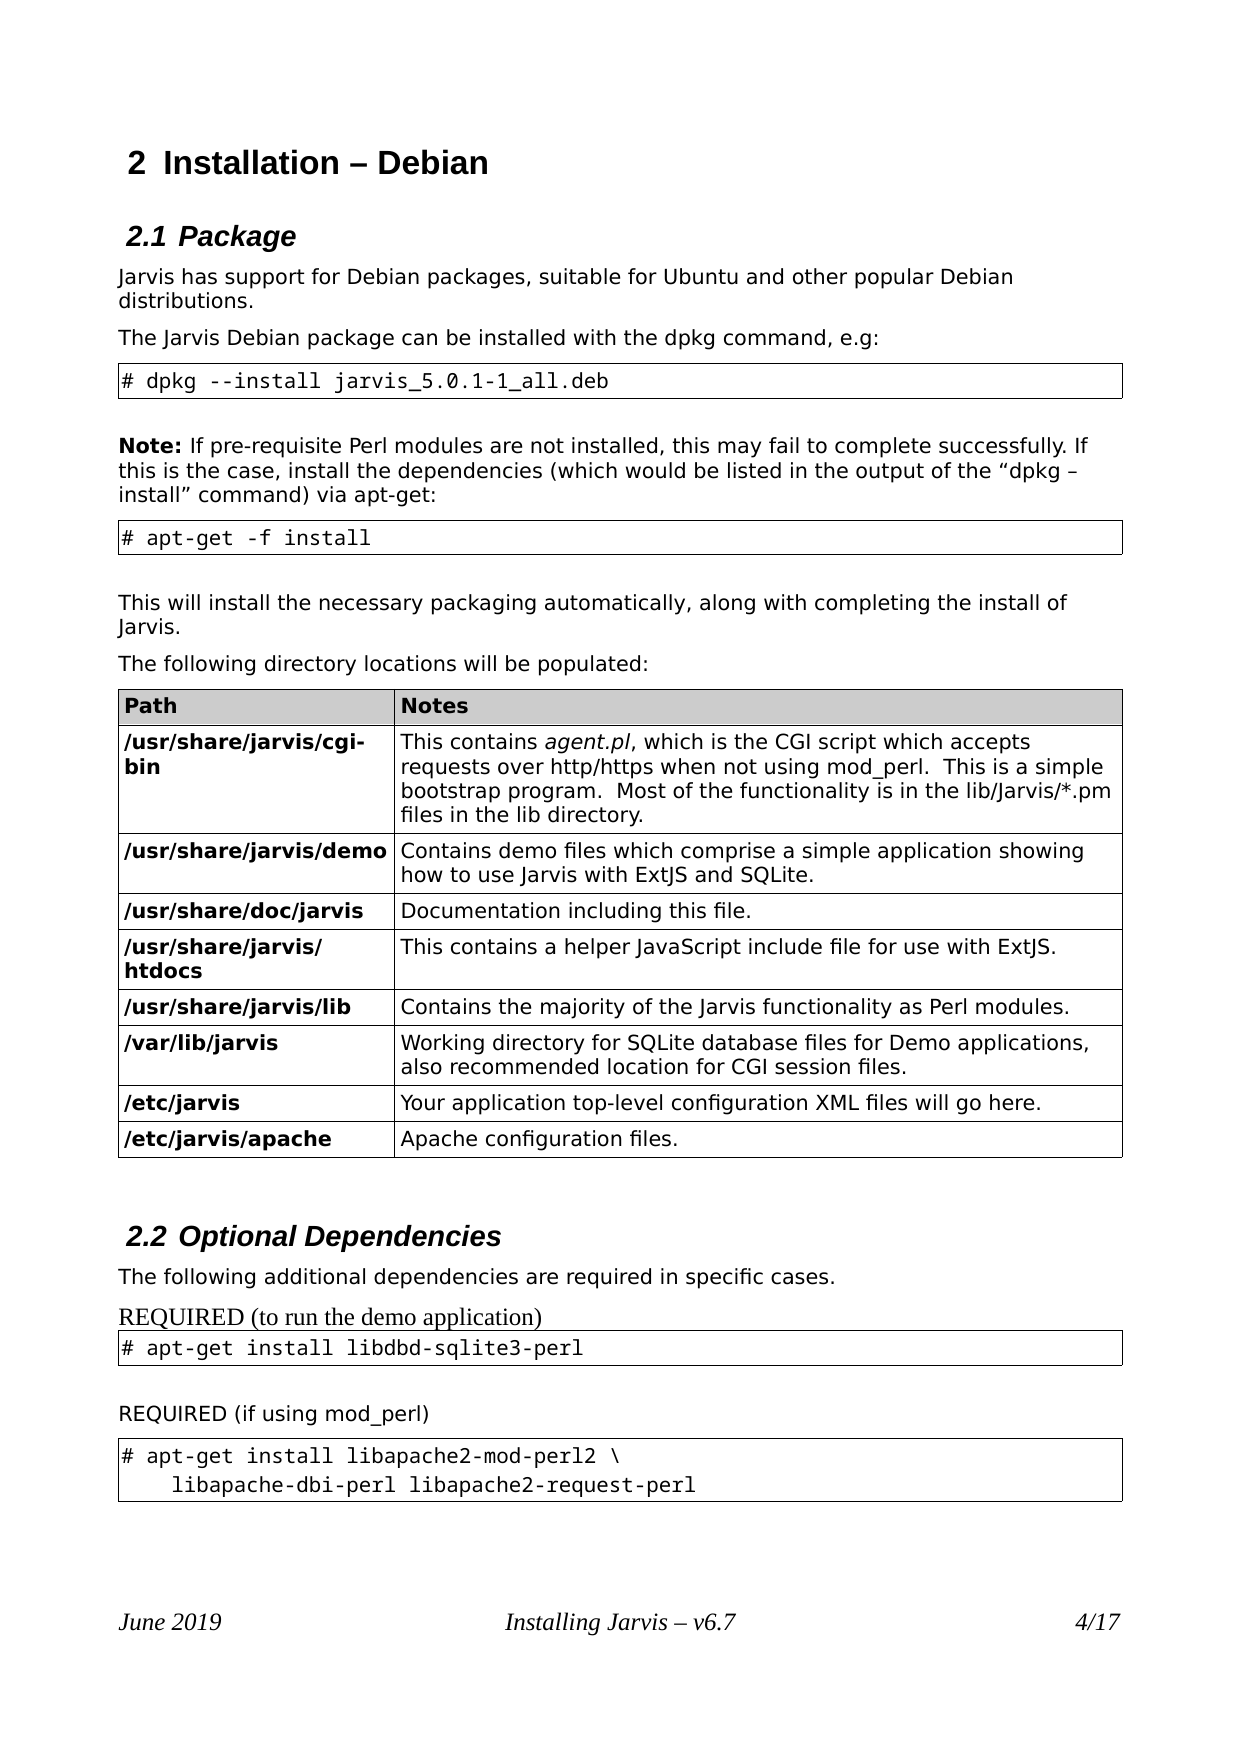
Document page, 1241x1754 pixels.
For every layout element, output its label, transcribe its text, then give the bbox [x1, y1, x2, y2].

text libapache-dbi-perl libapache2-request-perl [119, 1467, 1122, 1501]
text The Jarvis Debian package can be installed with the dpkg command, e.g: [118, 326, 1122, 351]
table_cell /usr/share/jarvis/lib [119, 990, 394, 1025]
table_cell /usr/share/jarvis/cgi-bin [119, 726, 394, 833]
table_cell This contains a helper JavaScript include file for use with ExtJS. [395, 930, 1122, 989]
text REQUIRED (to run the demo application) [118, 1302, 1122, 1330]
subtitle Installation – Debian [118, 143, 1122, 182]
subtitle Optional Dependencies [118, 1219, 1122, 1252]
table_cell /etc/jarvis/apache [119, 1122, 394, 1157]
text Note: If pre-requisite Perl modules are not installed, this may fail to complete successfully. If this is the case, install the dependencies (which would be listed in the output of the “dpkg –install” command) via apt-get: [118, 434, 1122, 507]
table_cell /usr/share/jarvis/demo [119, 834, 394, 893]
table_cell /usr/share/jarvis/htdocs [119, 930, 394, 989]
text # apt-get install libdbd-sqlite3-perl [119, 1331, 1122, 1365]
text # apt-get -f install [119, 521, 1122, 554]
table_cell /var/lib/jarvis [119, 1026, 394, 1085]
table_cell Working directory for SQLite database files for Demo applications, also recommended location for CGI session files. [395, 1026, 1122, 1085]
text Jarvis has support for Debian packages, suitable for Ubuntu and other popular Debian distributions. [118, 265, 1122, 314]
text REQUIRED (if using mod_perl) [118, 1402, 1122, 1426]
text The following directory locations will be populated: [118, 652, 1122, 676]
table_header Path [119, 690, 394, 724]
table_cell Contains the majority of the Jarvis functionality as Perl modules. [395, 990, 1122, 1025]
table_cell /etc/jarvis [119, 1086, 394, 1121]
table_cell Your application top-level configuration XML files will go here. [395, 1086, 1122, 1121]
text # dpkg --install jarvis_5.0.1-1_all.deb [119, 364, 1122, 398]
text # apt-get install libapache2-mod-perl2 \ [119, 1439, 1122, 1467]
table_cell Apache configuration files. [395, 1122, 1122, 1157]
table_header Notes [395, 690, 1122, 724]
table_cell Documentation including this file. [395, 894, 1122, 929]
table_cell Contains demo files which comprise a simple application showing how to use Jarvis with ExtJS and SQLite. [395, 834, 1122, 893]
text This will install the necessary packaging automatically, along with completing the install of Jarvis. [118, 591, 1122, 639]
text The following additional dependencies are required in specific cases. [118, 1265, 1122, 1289]
table_cell This contains agent.pl, which is the CGI script which accepts requests over http/https when not using mod_perl. This is a simple bootstrap program. Most of the functionality is in the lib/Jarvis/*.pm files in the lib directory. [395, 726, 1122, 833]
subtitle Package [118, 219, 1122, 253]
table_cell /usr/share/doc/jarvis [119, 894, 394, 929]
